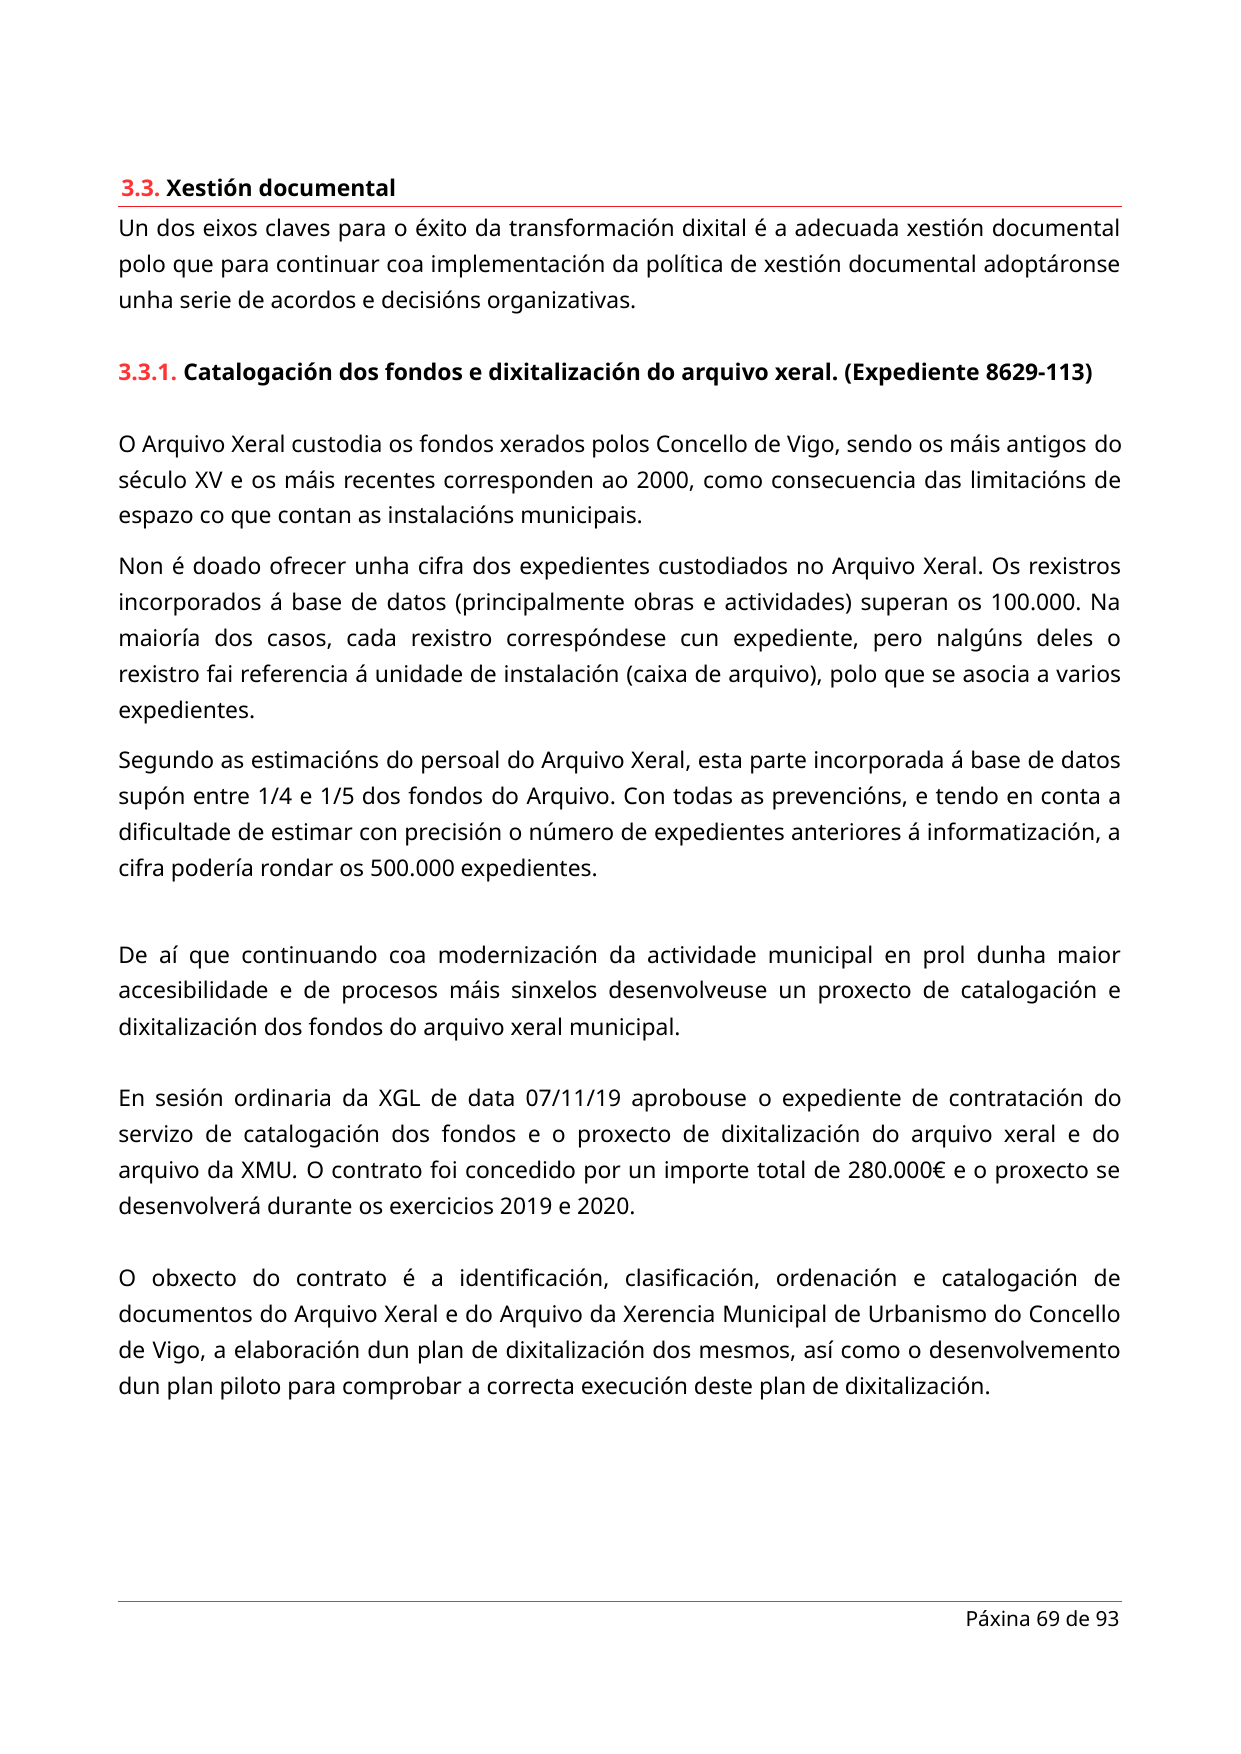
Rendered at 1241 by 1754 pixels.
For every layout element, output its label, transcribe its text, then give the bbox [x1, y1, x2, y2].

list Xestión documental [118, 169, 1122, 206]
text De aí que continuando coa modernización da actividade municipal en prol dunha maior accesibilidade e de procesos máis sinxelos desenvolveuse un proxecto de catalogación e dixitalización dos fondos do arquivo xeral municipal. [118, 938, 1122, 1042]
text O obxecto do contrato é a identificación, clasificación, ordenación e catalogación de documentos do Arquivo Xeral e do Arquivo da Xerencia Municipal de Urbanismo do Concello de Vigo, a elaboración dun plan de dixitalización dos mesmos, así como o desenvolvemento dun plan piloto para comprobar a correcta execución deste plan de dixitalización. [118, 1262, 1122, 1401]
text En sesión ordinaria da XGL de data 07/11/19 aprobouse o expediente de contratación do servizo de catalogación dos fondos e o proxecto de dixitalización do arquivo xeral e do arquivo da XMU. O contrato foi concedido por un importe total de 280.000€ e o proxecto se desenvolverá durante os exercicios 2019 e 2020. [118, 1082, 1122, 1221]
text Non é doado ofrecer unha cifra dos expedientes custodiados no Arquivo Xeral. Os rexistros incorporados á base de datos (principalmente obras e actividades) superan os 100.000. Na maioría dos casos, cada rexistro correspóndese cun expediente, pero nalgúns deles o rexistro fai referencia á unidade de instalación (caixa de arquivo), polo que se asocia a varios expedientes. [118, 550, 1122, 725]
text Segundo as estimacións do persoal do Arquivo Xeral, esta parte incorporada á base de datos supón entre 1/4 e 1/5 dos fondos do Arquivo. Con todas as prevencións, e tendo en conta a dificultade de estimar con precisión o número de expedientes anteriores á informatización, a cifra podería rondar os 500.000 expedientes. [118, 744, 1122, 883]
list Catalogación dos fondos e dixitalización do arquivo xeral. (Expediente 8629-113) [118, 356, 1122, 387]
text O Arquivo Xeral custodia os fondos xerados polos Concello de Vigo, sendo os máis antigos do século XV e os máis recentes corresponden ao 2000, como consecuencia das limitacións de espazo co que contan as instalacións municipais. [118, 428, 1122, 531]
text Un dos eixos claves para o éxito da transformación dixital é a adecuada xestión documental polo que para continuar coa implementación da política de xestión documental adoptáronse unha serie de acordos e decisións organizativas. [118, 212, 1122, 315]
